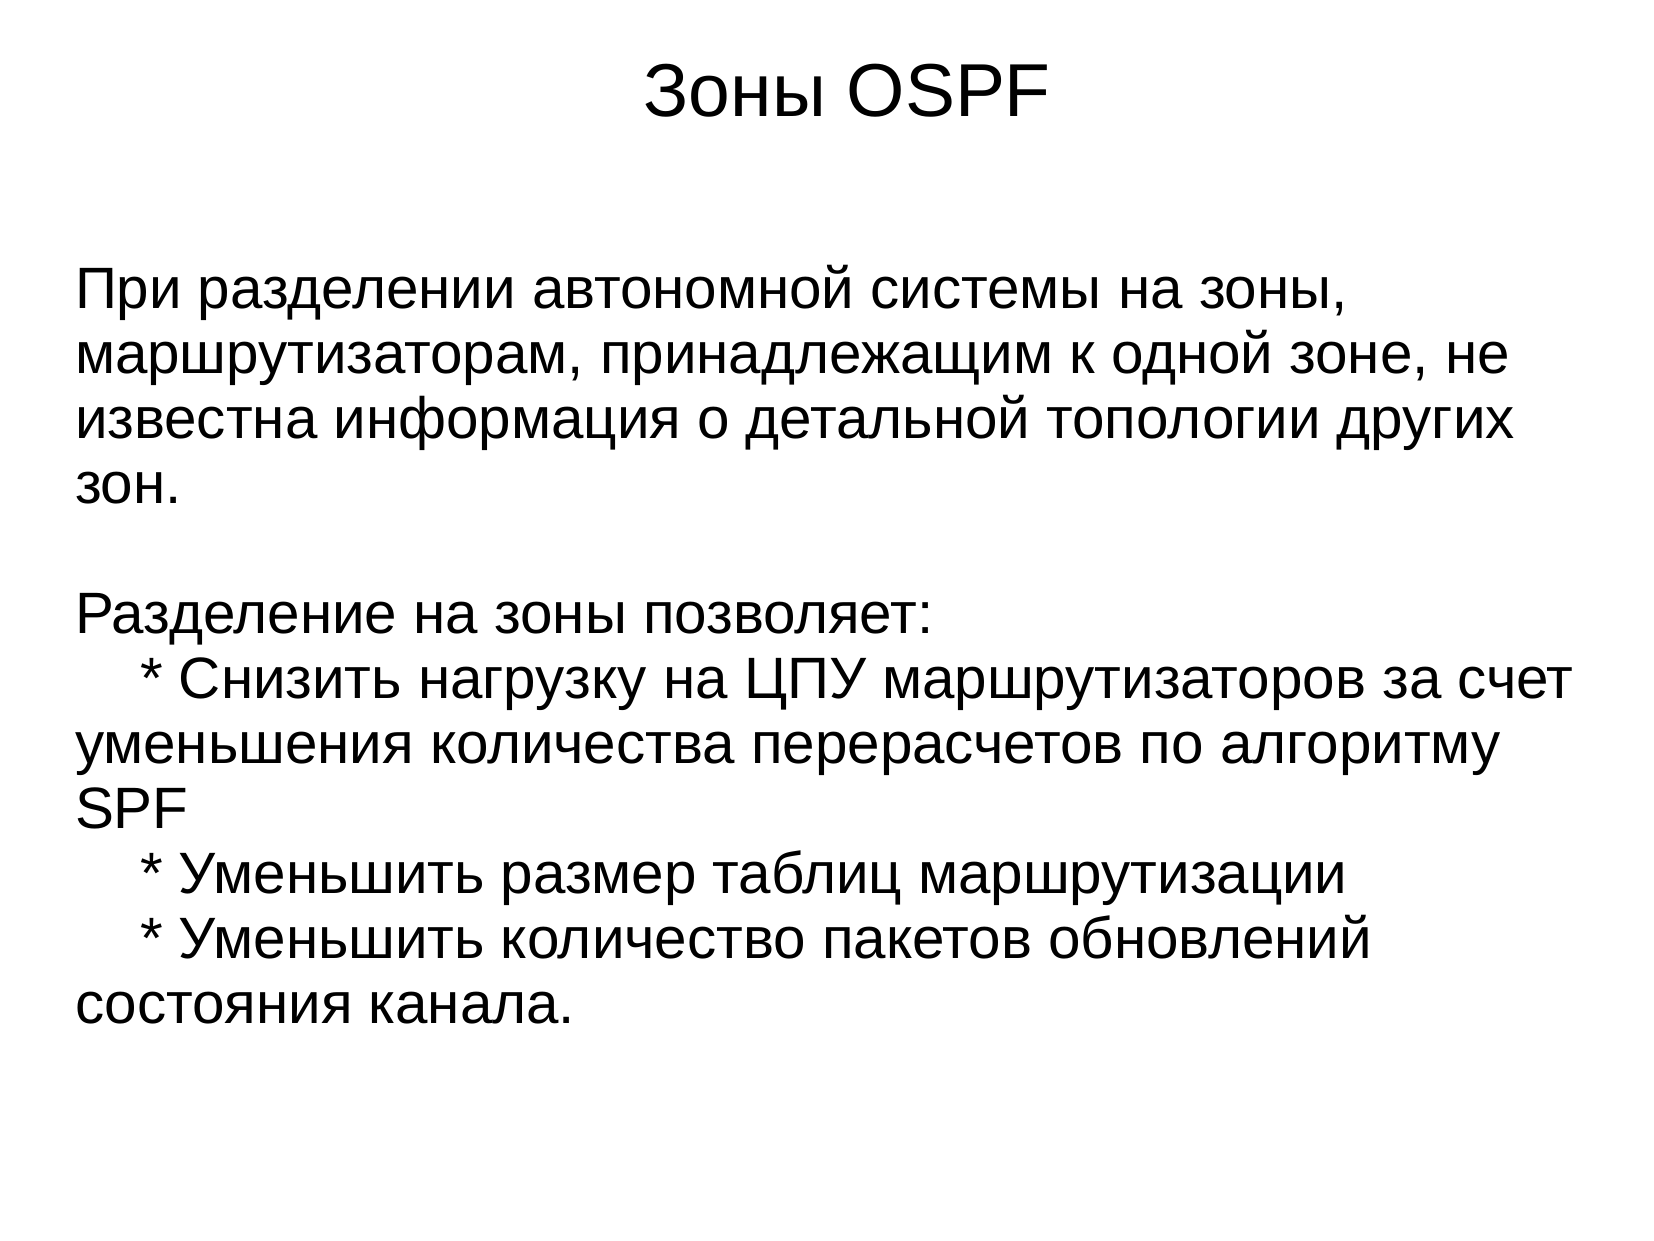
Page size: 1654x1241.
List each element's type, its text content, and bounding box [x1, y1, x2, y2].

text_box При разделении автономной системы на зоны, маршрутизаторам, принадлежащим к одной зоне, не известна информация о детальной топологии других зон. Разделение на зоны позволяет: * Снизить нагрузку на ЦПУ маршрутизаторов за счет уменьшения количества перерасчетов по алгоритму SPF * Уменьшить размер таблиц маршрутизации * Уменьшить количество пакетов обновлений состояния канала. [75, 187, 1613, 1104]
title Зоны OSPF [82, 48, 1613, 133]
